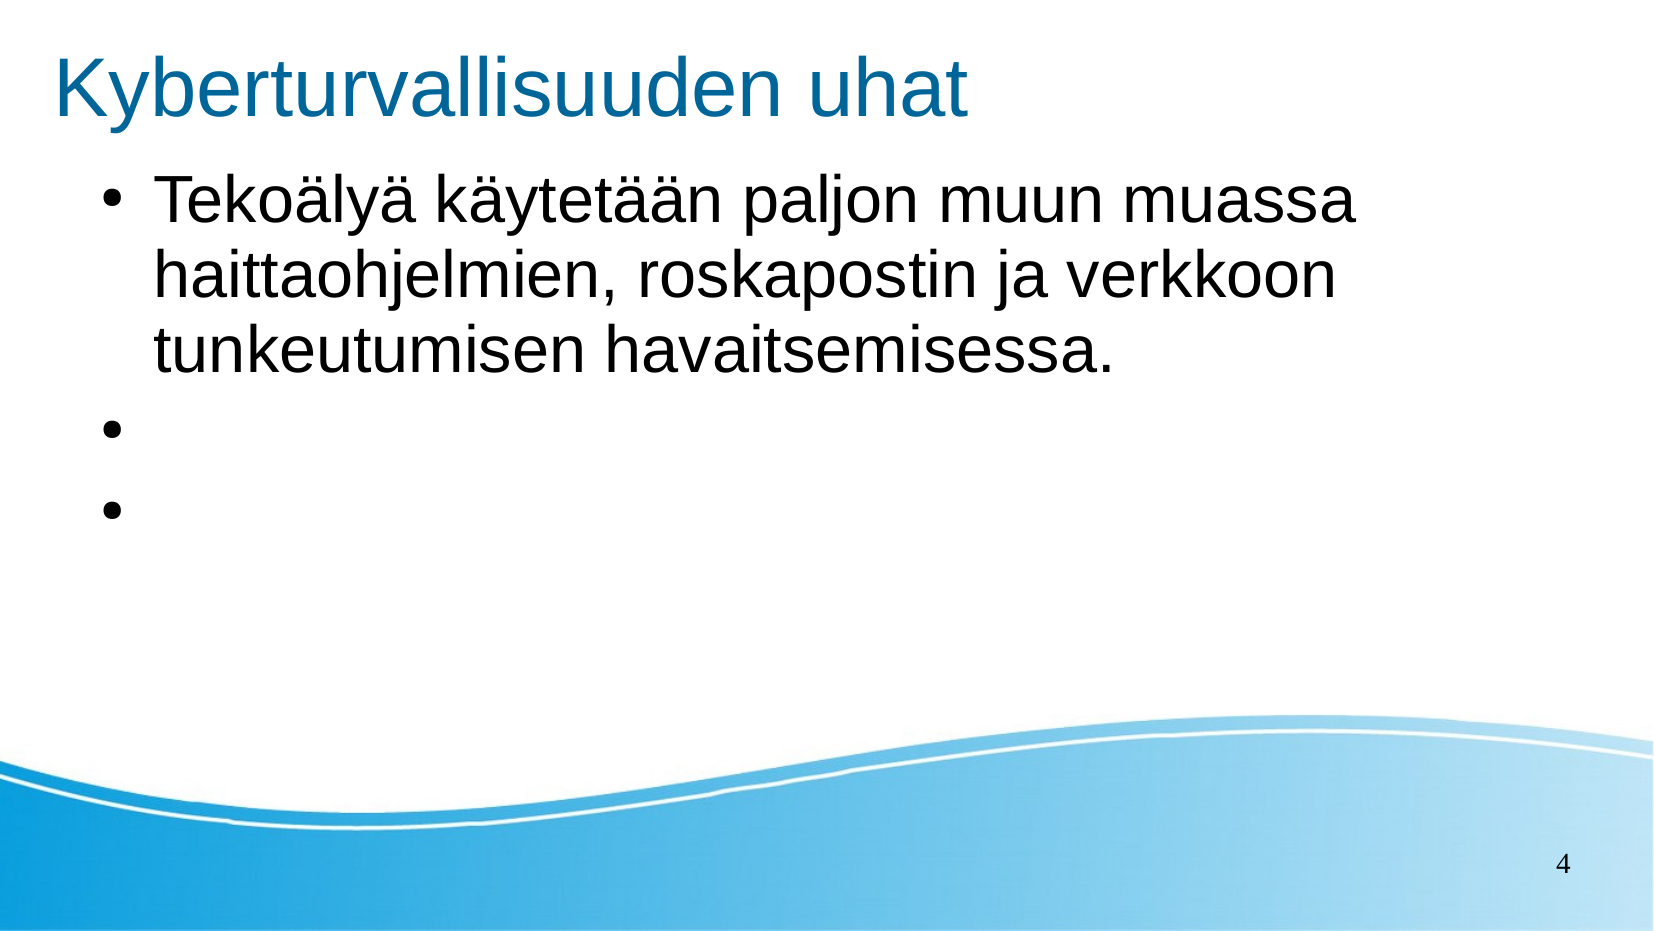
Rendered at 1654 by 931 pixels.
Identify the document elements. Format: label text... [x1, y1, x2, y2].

list Tekoälyä käytetään paljon muun muassa haittaohjelmien, roskapostin ja verkkoon tunkeutumisen havaitsemisessa. [82, 162, 1571, 421]
picture [0, 714, 1654, 931]
title Kyberturvallisuuden uhat [53, 10, 1542, 166]
